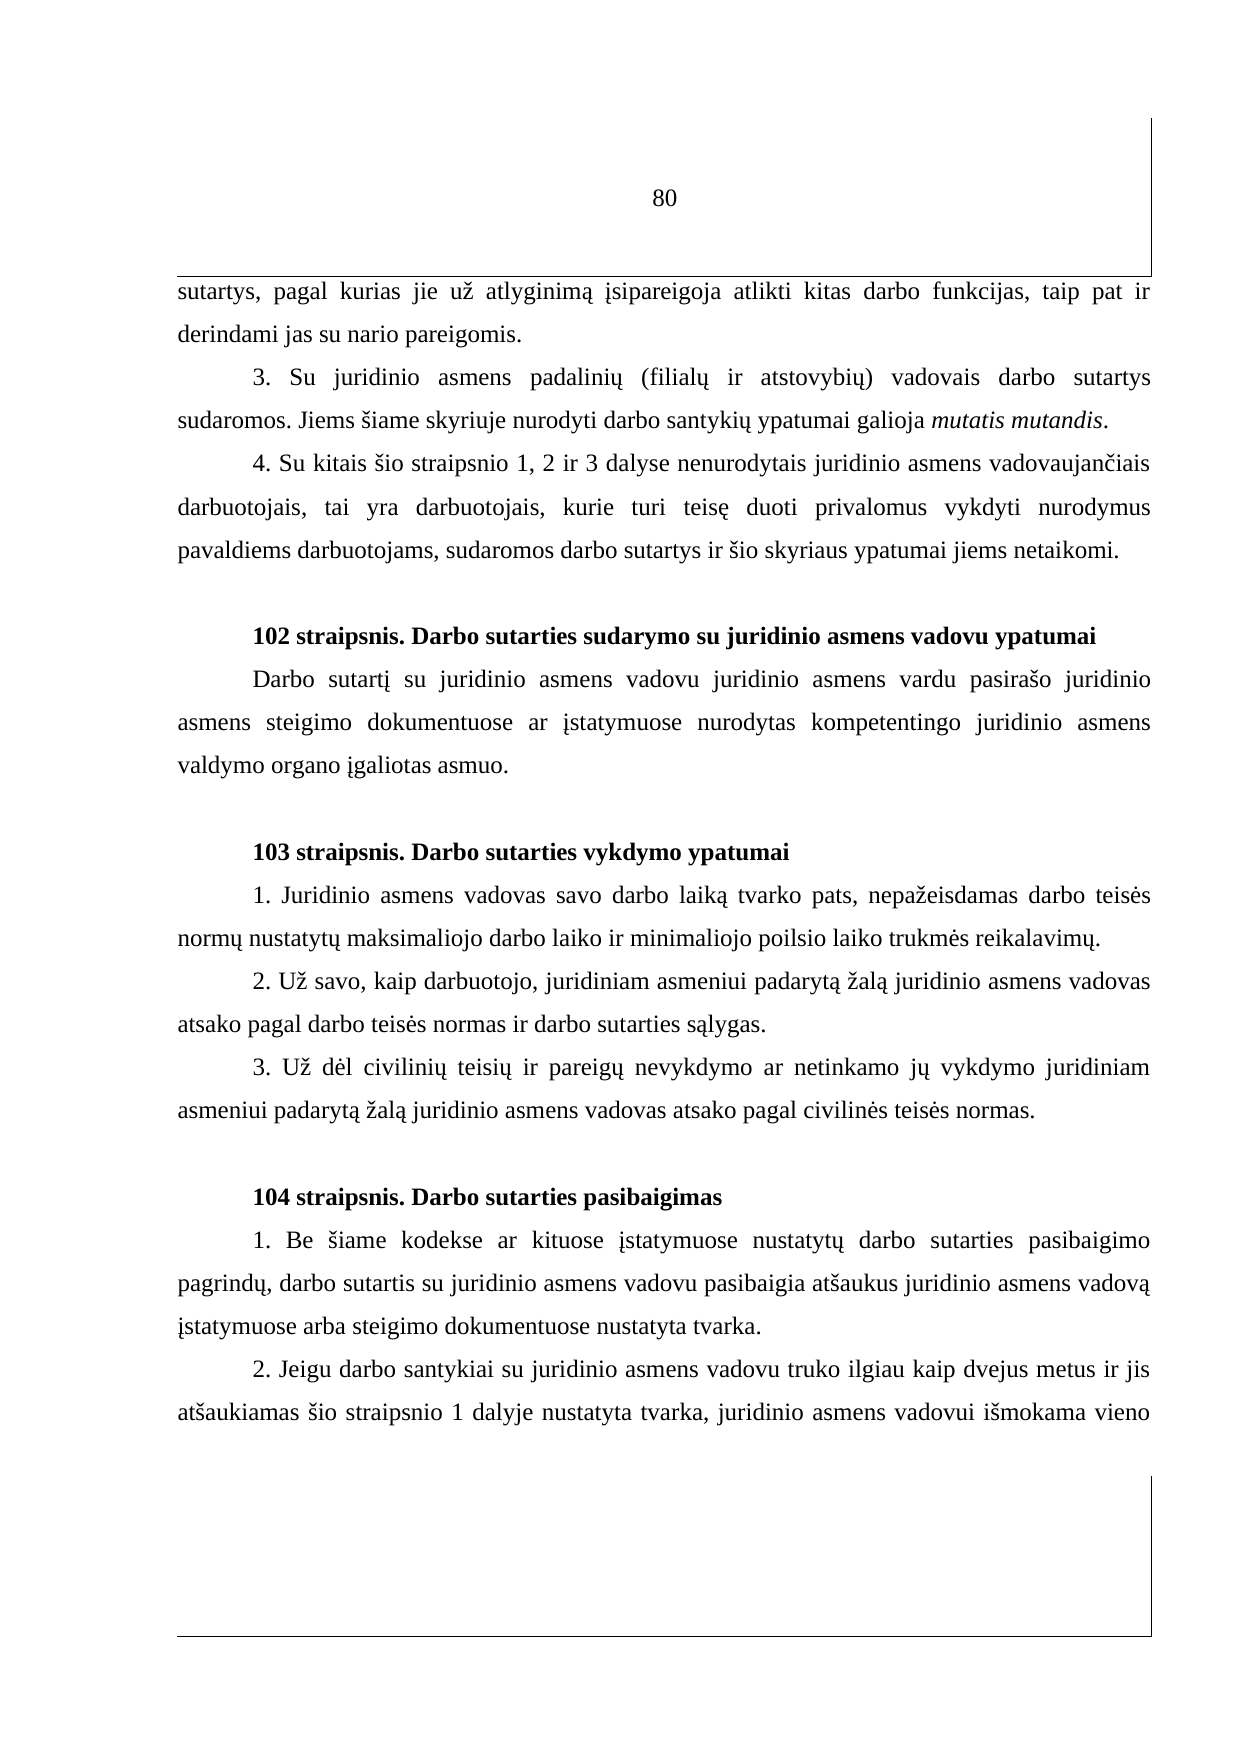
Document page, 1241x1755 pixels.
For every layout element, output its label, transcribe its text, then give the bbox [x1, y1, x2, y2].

text Darbo sutartį su juridinio asmens vadovu juridinio asmens vardu pasirašo juridinio asmens steigimo dokumentuose ar įstatymuose nurodytas kompetentingo juridinio asmens valdymo organo įgaliotas asmuo. [177, 664, 1152, 779]
subtitle 104 straipsnis. Darbo sutarties pasibaigimas [177, 1182, 1152, 1210]
text 4. Su kitais šio straipsnio 1, 2 ir 3 dalyse nenurodytais juridinio asmens vadovaujančiais darbuotojais, tai yra darbuotojais, kurie turi teisę duoti privalomus vykdyti nurodymus pavaldiems darbuotojams, sudaromos darbo sutartys ir šio skyriaus ypatumai jiems netaikomi. [177, 448, 1152, 563]
text 2. Už savo, kaip darbuotojo, juridiniam asmeniui padarytą žalą juridinio asmens vadovas atsako pagal darbo teisės normas ir darbo sutarties sąlygas. [177, 966, 1152, 1038]
text sutartys, pagal kurias jie už atlyginimą įsipareigoja atlikti kitas darbo funkcijas, taip pat ir derindami jas su nario pareigomis. [177, 276, 1152, 348]
subtitle 103 straipsnis. Darbo sutarties vykdymo ypatumai [177, 837, 1152, 865]
text 1. Juridinio asmens vadovas savo darbo laiką tvarko pats, nepažeisdamas darbo teisės normų nustatytų maksimaliojo darbo laiko ir minimaliojo poilsio laiko trukmės reikalavimų. [177, 880, 1152, 952]
text 2. Jeigu darbo santykiai su juridinio asmens vadovu truko ilgiau kaip dvejus metus ir jis atšaukiamas šio straipsnio 1 dalyje nustatyta tvarka, juridinio asmens vadovui išmokama vieno [177, 1354, 1152, 1426]
text 3. Už dėl civilinių teisių ir pareigų nevykdymo ar netinkamo jų vykdymo juridiniam asmeniui padarytą žalą juridinio asmens vadovas atsako pagal civilinės teisės normas. [177, 1052, 1152, 1124]
text 3. Su juridinio asmens padalinių (filialų ir atstovybių) vadovais darbo sutartys sudaromos. Jiems šiame skyriuje nurodyti darbo santykių ypatumai galioja mutatis mutandis. [177, 362, 1152, 434]
text 1. Be šiame kodekse ar kituose įstatymuose nustatytų darbo sutarties pasibaigimo pagrindų, darbo sutartis su juridinio asmens vadovu pasibaigia atšaukus juridinio asmens vadovą įstatymuose arba steigimo dokumentuose nustatyta tvarka. [177, 1225, 1152, 1340]
subtitle 102 straipsnis. Darbo sutarties sudarymo su juridinio asmens vadovu ypatumai [177, 621, 1152, 650]
